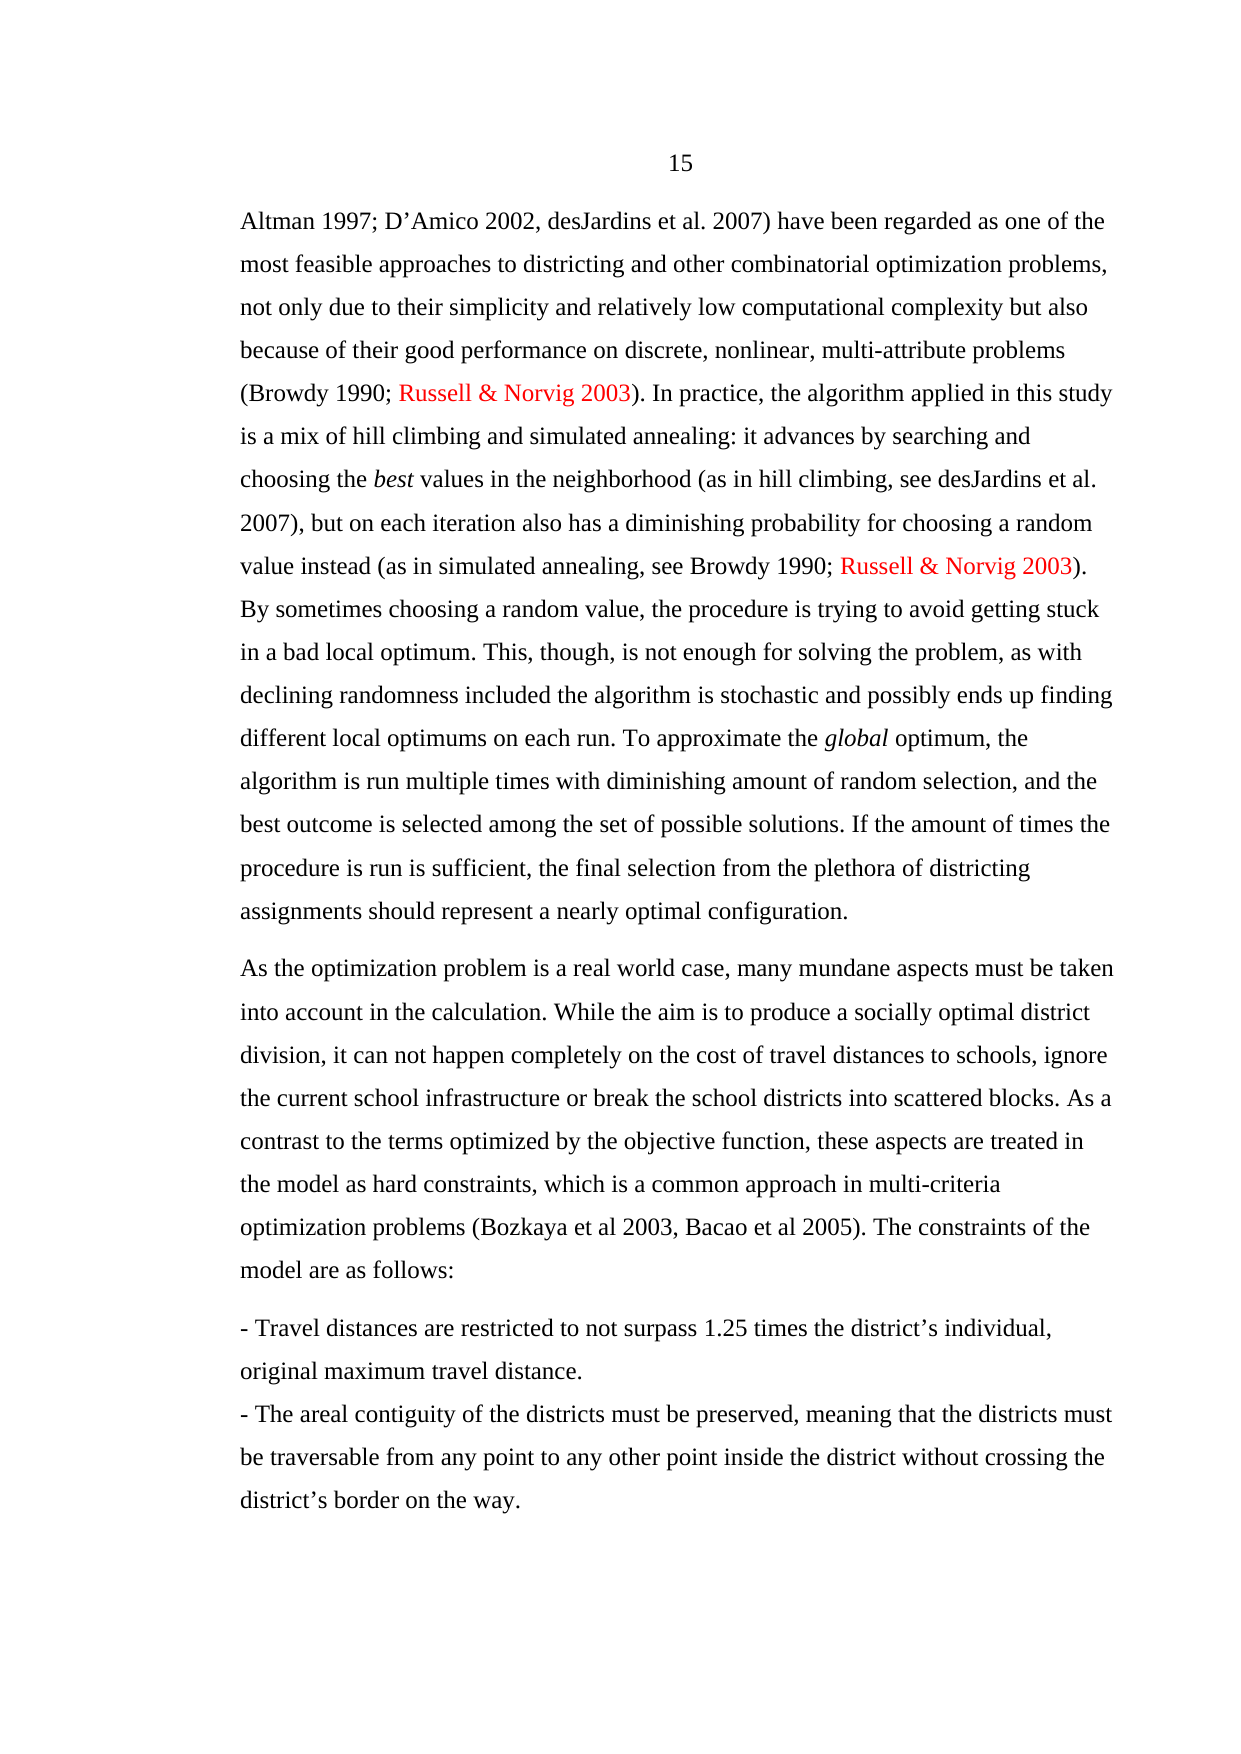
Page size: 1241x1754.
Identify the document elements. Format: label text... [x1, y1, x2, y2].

text - Travel distances are restricted to not surpass 1.25 times the district’s individual, original maximum travel distance. - The areal contiguity of the districts must be preserved, meaning that the districts must be traversable from any point to any other point inside the district without crossing the district’s border on the way. [240, 1313, 1121, 1514]
text Altman 1997; D’Amico 2002, desJardins et al. 2007) have been regarded as one of the most feasible approaches to districting and other combinatorial optimization problems, not only due to their simplicity and relatively low computational complexity but also because of their good performance on discrete, nonlinear, multi-attribute problems (Browdy 1990; Russell & Norvig 2003). In practice, the algorithm applied in this study is a mix of hill climbing and simulated annealing: it advances by searching and choosing the best values in the neighborhood (as in hill climbing, see desJardins et al. 2007), but on each iteration also has a diminishing probability for choosing a random value instead (as in simulated annealing, see Browdy 1990; Russell & Norvig 2003). By sometimes choosing a random value, the procedure is trying to avoid getting stuck in a bad local optimum. This, though, is not enough for solving the problem, as with declining randomness included the algorithm is stochastic and possibly ends up finding different local optimums on each run. To approximate the global optimum, the algorithm is run multiple times with diminishing amount of random selection, and the best outcome is selected among the set of possible solutions. If the amount of times the procedure is run is sufficient, the final selection from the plethora of districting assignments should represent a nearly optimal configuration. [240, 206, 1121, 924]
text As the optimization problem is a real world case, many mundane aspects must be taken into account in the calculation. While the aim is to produce a socially optimal district division, it can not happen completely on the cost of travel distances to schools, ignore the current school infrastructure or break the school districts into scattered blocks. As a contrast to the terms optimized by the objective function, these aspects are treated in the model as hard constraints, which is a common approach in multi-criteria optimization problems (Bozkaya et al 2003, Bacao et al 2005). The constraints of the model are as follows: [240, 953, 1121, 1284]
